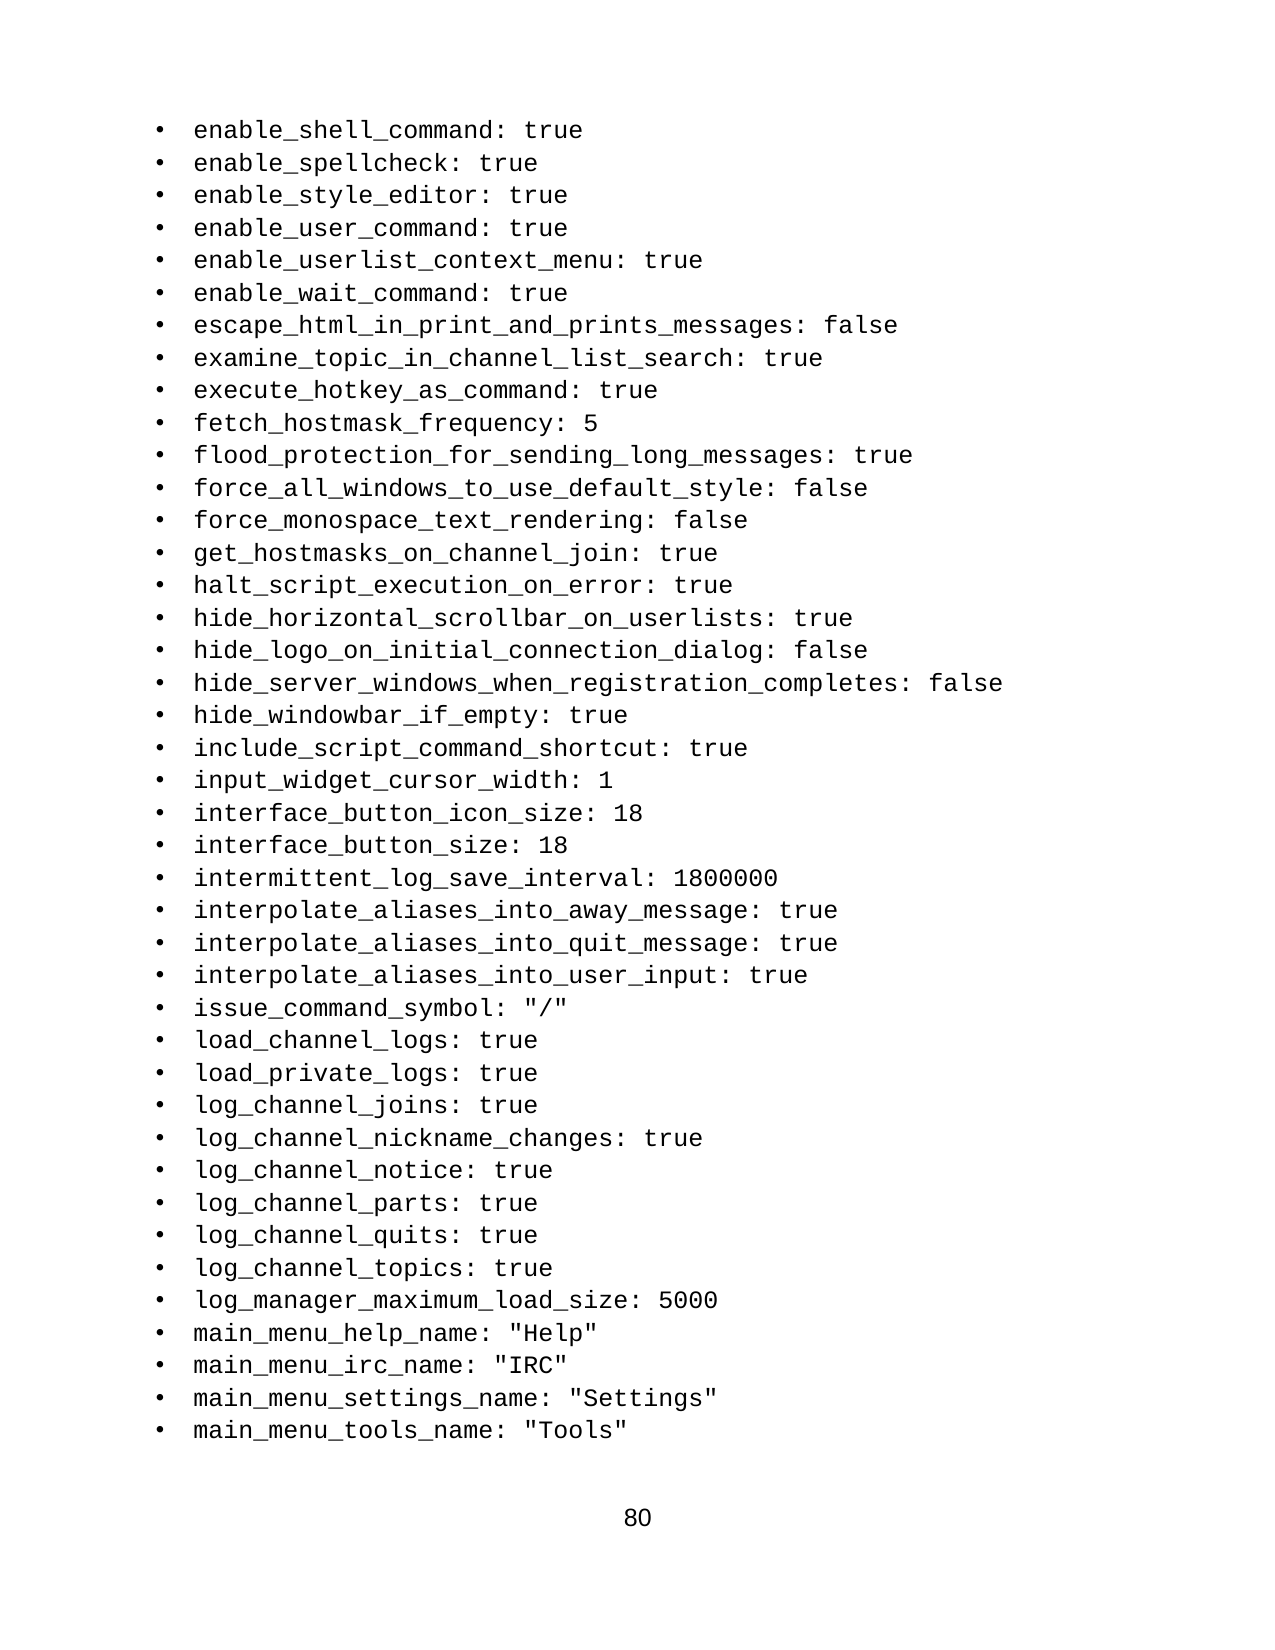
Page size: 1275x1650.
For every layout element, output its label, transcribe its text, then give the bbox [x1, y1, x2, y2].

list load_private_logs: true [156, 1061, 1157, 1089]
list interpolate_aliases_into_away_message: true [156, 898, 1157, 926]
list main_menu_help_name: "Help" [156, 1321, 1157, 1349]
list enable_wait_command: true [156, 281, 1157, 309]
list enable_userlist_context_menu: true [156, 248, 1157, 276]
list examine_topic_in_channel_list_search: true [156, 346, 1157, 374]
list intermittent_log_save_interval: 1800000 [156, 866, 1157, 894]
list hide_windowbar_if_empty: true [156, 703, 1157, 731]
list execute_hotkey_as_command: true [156, 378, 1157, 406]
list load_channel_logs: true [156, 1028, 1157, 1056]
list issue_command_symbol: "/" [156, 996, 1157, 1024]
list log_channel_notice: true [156, 1158, 1157, 1186]
list hide_logo_on_initial_connection_dialog: false [156, 638, 1157, 666]
list enable_shell_command: true [156, 118, 1157, 146]
list interpolate_aliases_into_quit_message: true [156, 931, 1157, 959]
list main_menu_tools_name: "Tools" [156, 1418, 1157, 1446]
list fetch_hostmask_frequency: 5 [156, 411, 1157, 439]
list log_channel_nickname_changes: true [156, 1126, 1157, 1154]
list interface_button_icon_size: 18 [156, 801, 1157, 829]
list flood_protection_for_sending_long_messages: true [156, 443, 1157, 471]
list interface_button_size: 18 [156, 833, 1157, 861]
list interpolate_aliases_into_user_input: true [156, 963, 1157, 991]
list force_monospace_text_rendering: false [156, 508, 1157, 536]
list log_channel_quits: true [156, 1223, 1157, 1251]
list hide_horizontal_scrollbar_on_userlists: true [156, 606, 1157, 634]
list halt_script_execution_on_error: true [156, 573, 1157, 601]
list get_hostmasks_on_channel_join: true [156, 541, 1157, 569]
list log_manager_maximum_load_size: 5000 [156, 1288, 1157, 1316]
list log_channel_joins: true [156, 1093, 1157, 1121]
list main_menu_settings_name: "Settings" [156, 1386, 1157, 1414]
list force_all_windows_to_use_default_style: false [156, 476, 1157, 504]
list enable_style_editor: true [156, 183, 1157, 211]
list main_menu_irc_name: "IRC" [156, 1353, 1157, 1381]
list log_channel_parts: true [156, 1191, 1157, 1219]
list include_script_command_shortcut: true [156, 736, 1157, 764]
list hide_server_windows_when_registration_completes: false [156, 671, 1157, 699]
list escape_html_in_print_and_prints_messages: false [156, 313, 1157, 341]
list enable_spellcheck: true [156, 151, 1157, 179]
list input_widget_cursor_width: 1 [156, 768, 1157, 796]
list enable_user_command: true [156, 216, 1157, 244]
list log_channel_topics: true [156, 1256, 1157, 1284]
